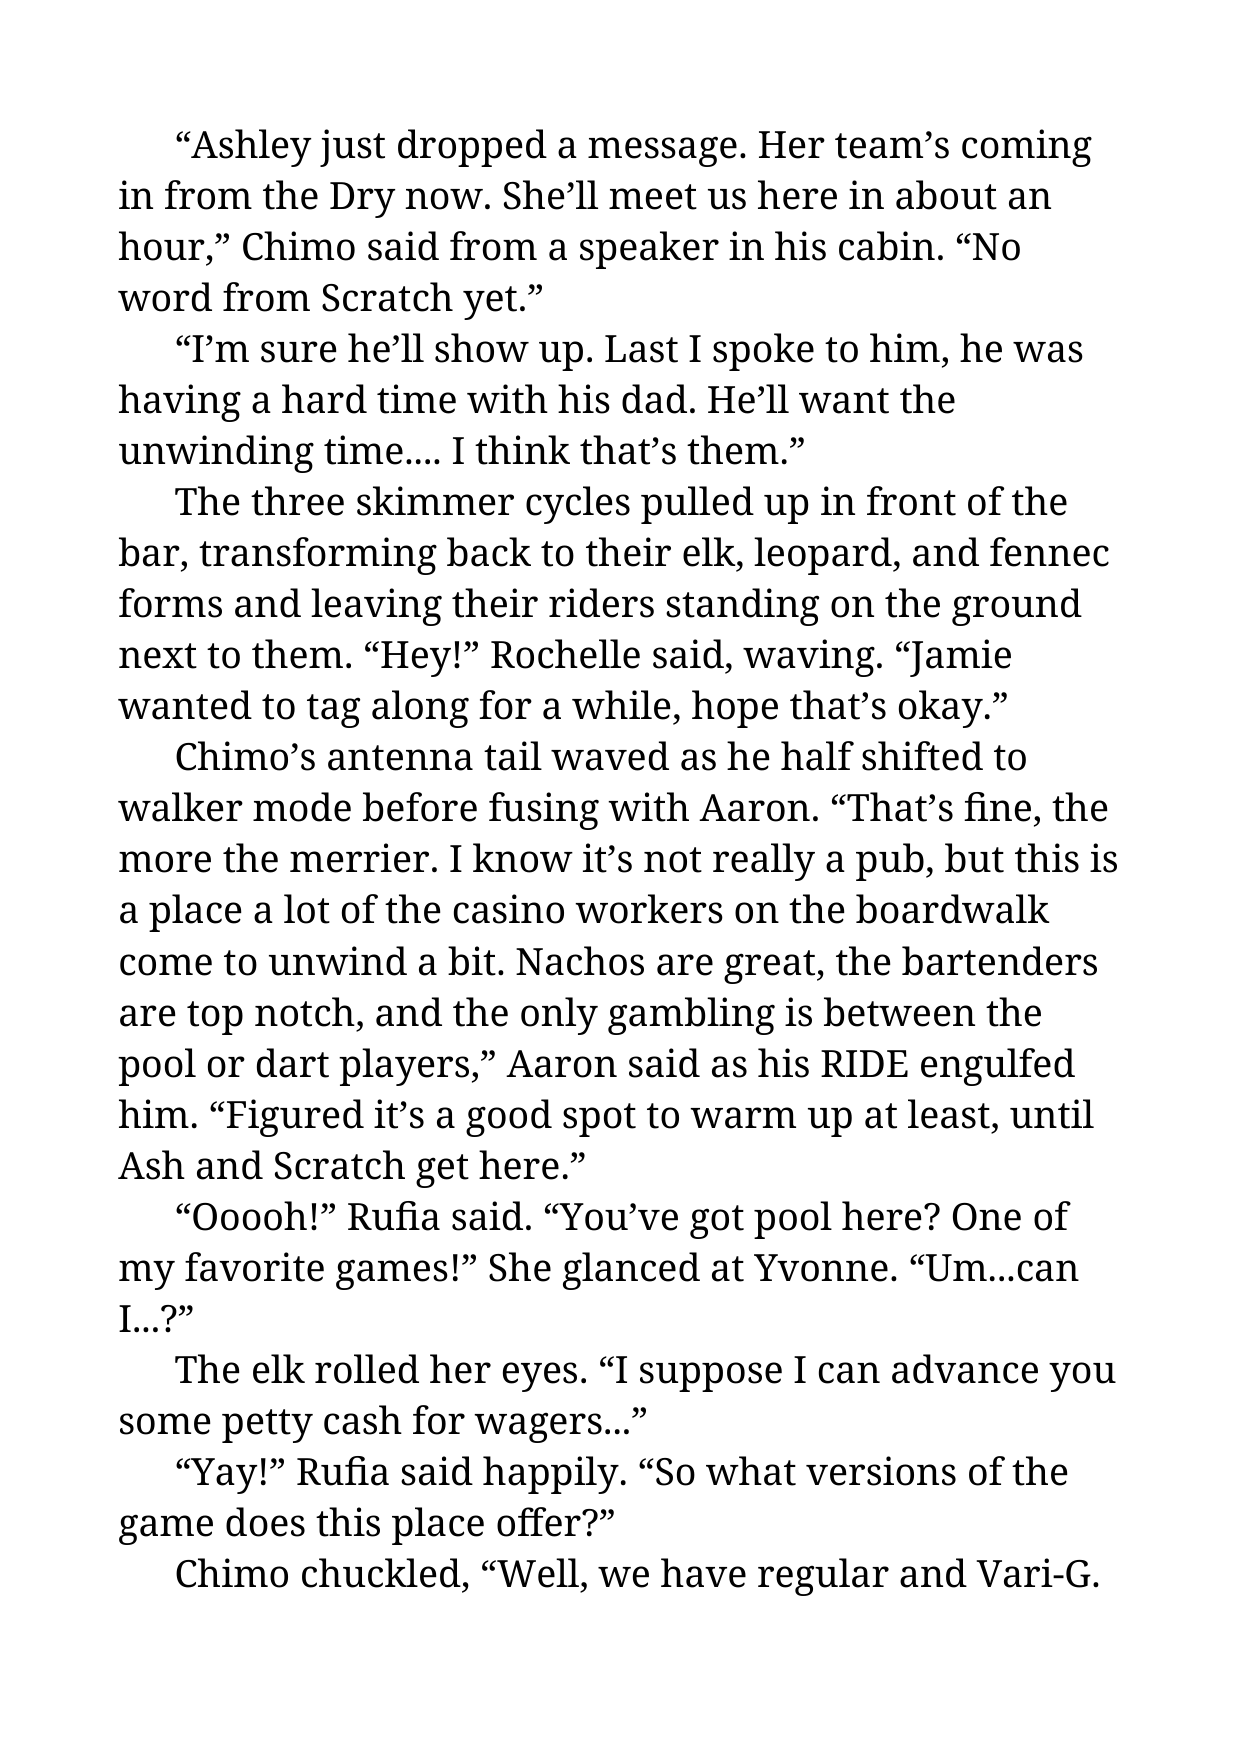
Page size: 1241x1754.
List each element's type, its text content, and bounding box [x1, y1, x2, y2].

text “Ashley just dropped a message. Her team’s coming in from the Dry now. She’ll meet us here in about an hour,” Chimo said from a speaker in his cabin. “No word from Scratch yet.” [118, 118, 1122, 322]
text “I’m sure he’ll show up. Last I spoke to him, he was having a hard time with his dad. He’ll want the unwinding time.... I think that’s them.” [118, 322, 1122, 475]
text “Yay!” Rufia said happily. “So what versions of the game does this place offer?” [118, 1445, 1122, 1547]
text The three skimmer cycles pulled up in front of the bar, transforming back to their elk, leopard, and fennec forms and leaving their riders standing on the ground next to them. “Hey!” Rochelle said, waving. “Jamie wanted to tag along for a while, hope that’s okay.” [118, 475, 1122, 731]
text Chimo chuckled, “Well, we have regular and Vari-G. [118, 1547, 1122, 1598]
text The elk rolled her eyes. “I suppose I can advance you some petty cash for wagers...” [118, 1343, 1122, 1445]
text “Ooooh!” Rufia said. “You’ve got pool here? One of my favorite games!” She glanced at Yvonne. “Um...can I...?” [118, 1190, 1122, 1343]
text Chimo’s antenna tail waved as he half shifted to walker mode before fusing with Aaron. “That’s fine, the more the merrier. I know it’s not really a pub, but this is a place a lot of the casino workers on the boardwalk come to unwind a bit. Nachos are great, the bartenders are top notch, and the only gambling is between the pool or dart players,” Aaron said as his RIDE engulfed him. “Figured it’s a good spot to warm up at least, until Ash and Scratch get here.” [118, 731, 1122, 1190]
